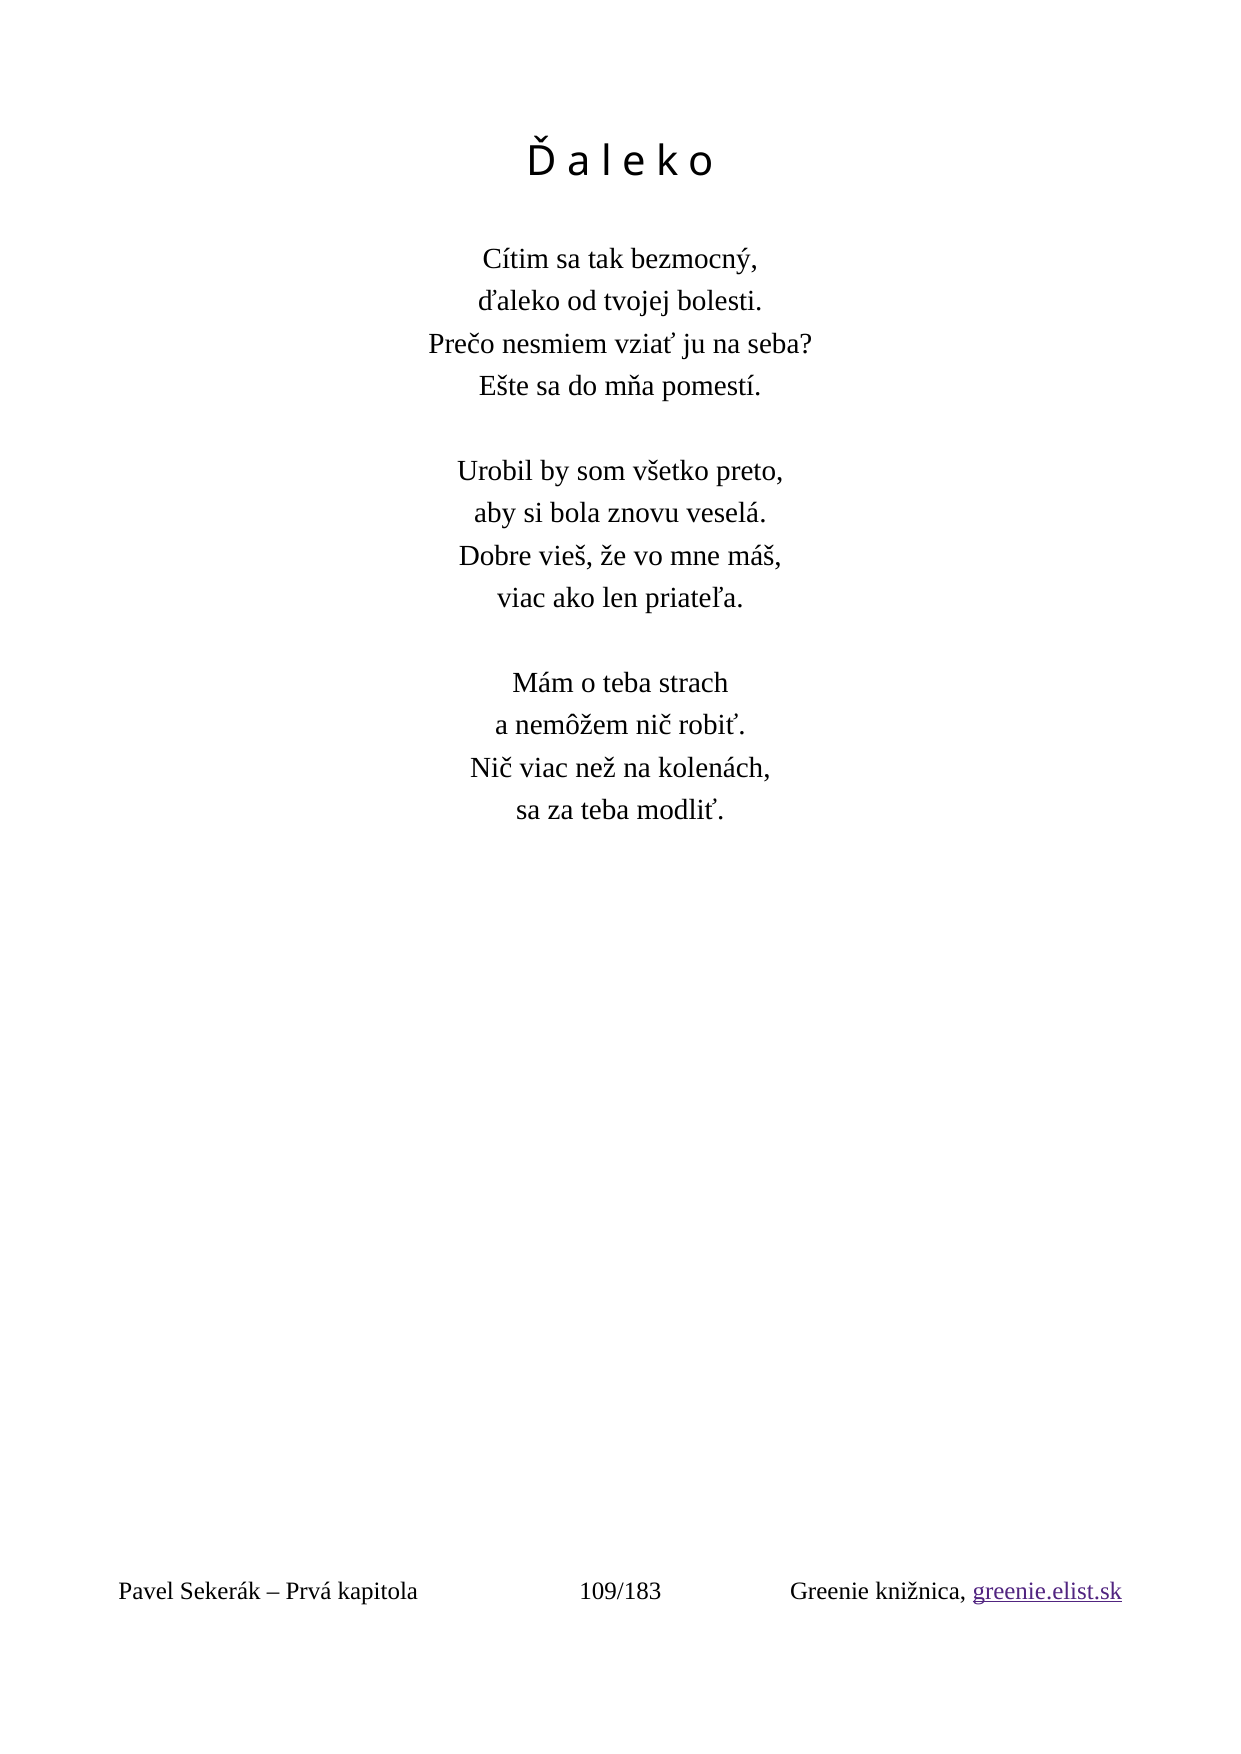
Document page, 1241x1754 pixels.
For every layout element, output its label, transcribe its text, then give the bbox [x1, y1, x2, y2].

text Prečo nesmiem vziať ju na seba? [106, 326, 1134, 359]
text Dobre vieš, že vo mne máš, [106, 538, 1134, 571]
text Ešte sa do mňa pomestí. [106, 368, 1134, 402]
text ďaleko od tvojej bolesti. [106, 283, 1134, 317]
text Cítim sa tak bezmocný, [106, 241, 1134, 274]
text aby si bola znovu veselá. [106, 495, 1134, 529]
subtitle Ďaleko [106, 131, 1134, 188]
text a nemôžem nič robiť. [106, 707, 1134, 741]
text Mám o teba strach [106, 665, 1134, 698]
text viac ako len priateľa. [106, 580, 1134, 614]
text Urobil by som všetko preto, [106, 453, 1134, 486]
text Nič viac než na kolenách, [106, 750, 1134, 783]
text sa za teba modliť. [106, 792, 1134, 826]
